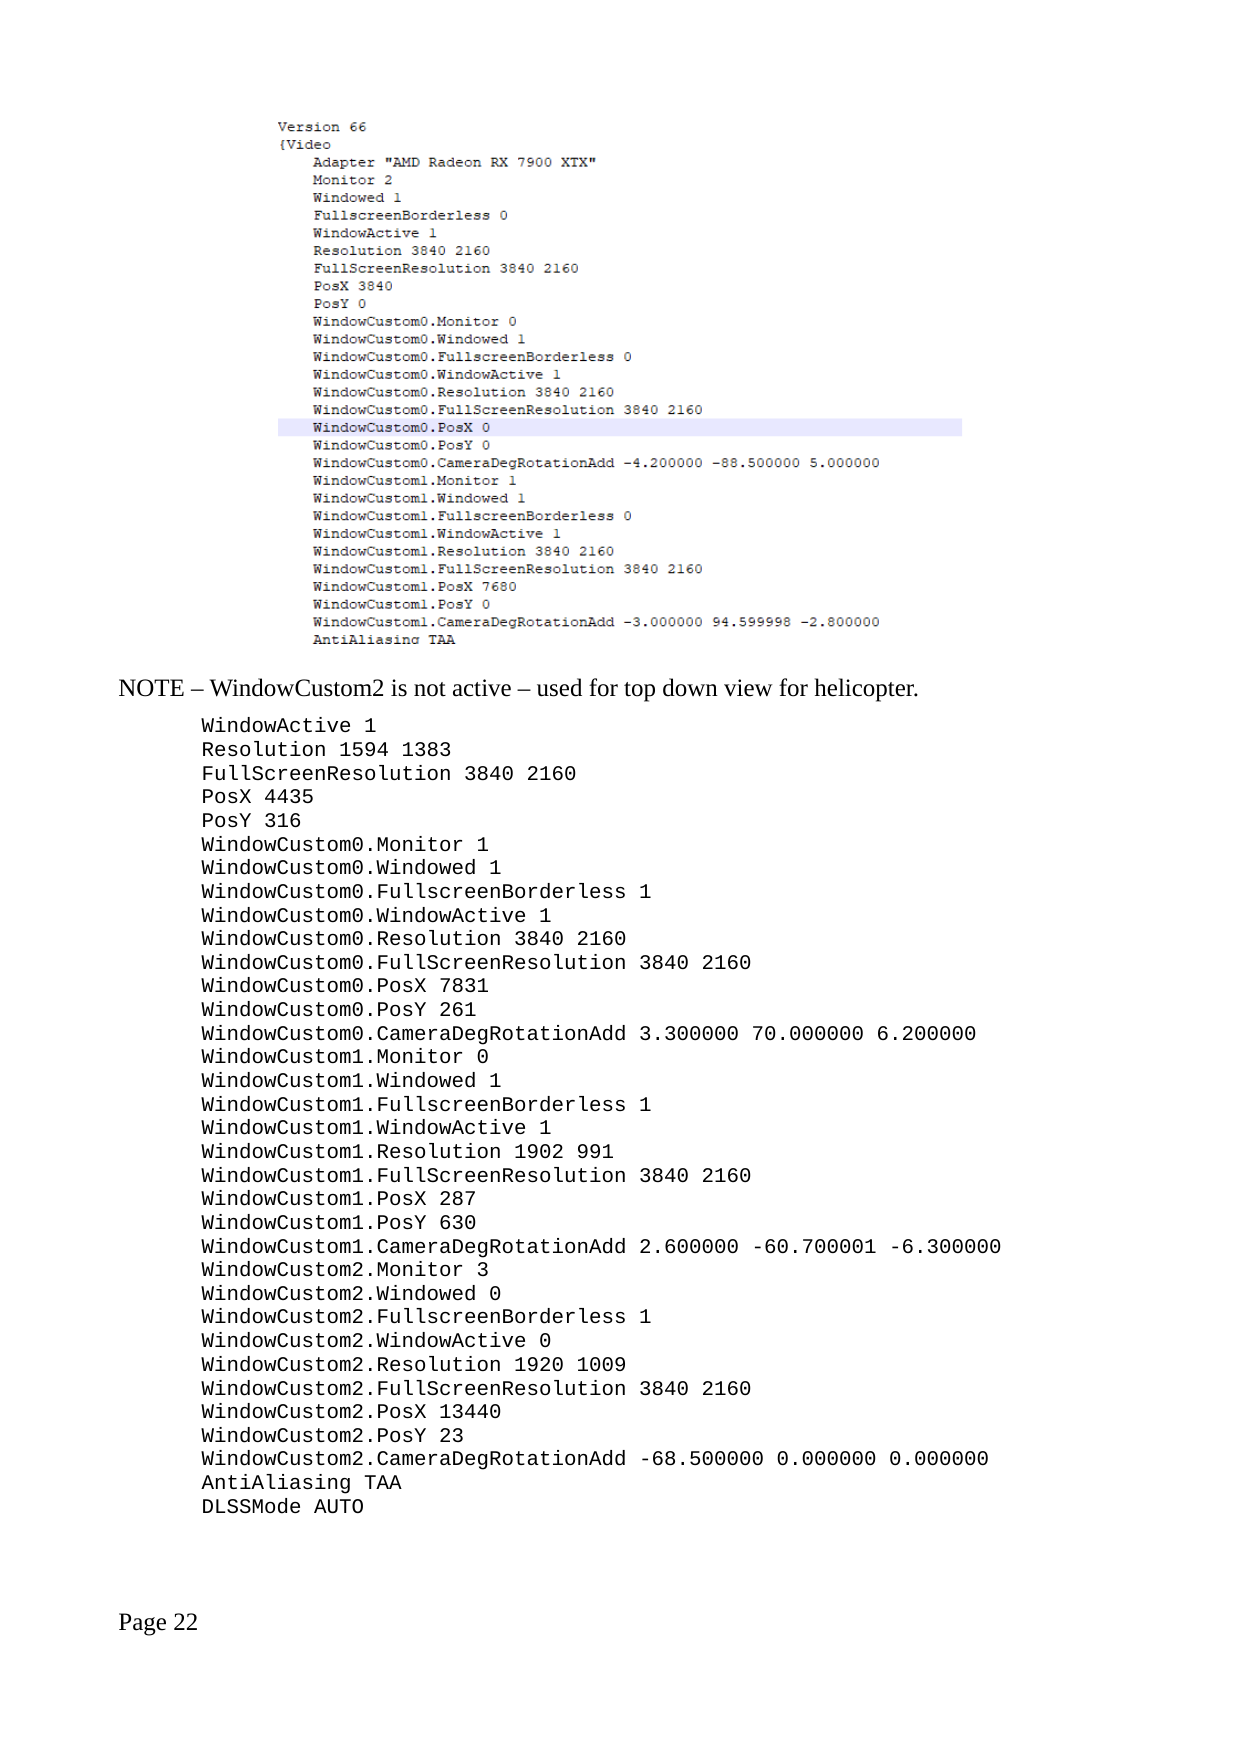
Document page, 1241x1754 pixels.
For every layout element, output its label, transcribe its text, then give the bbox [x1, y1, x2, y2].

picture [278, 118, 963, 644]
text NOTE – WindowCustom2 is not active – used for top down view for helicopter. [118, 673, 1122, 701]
